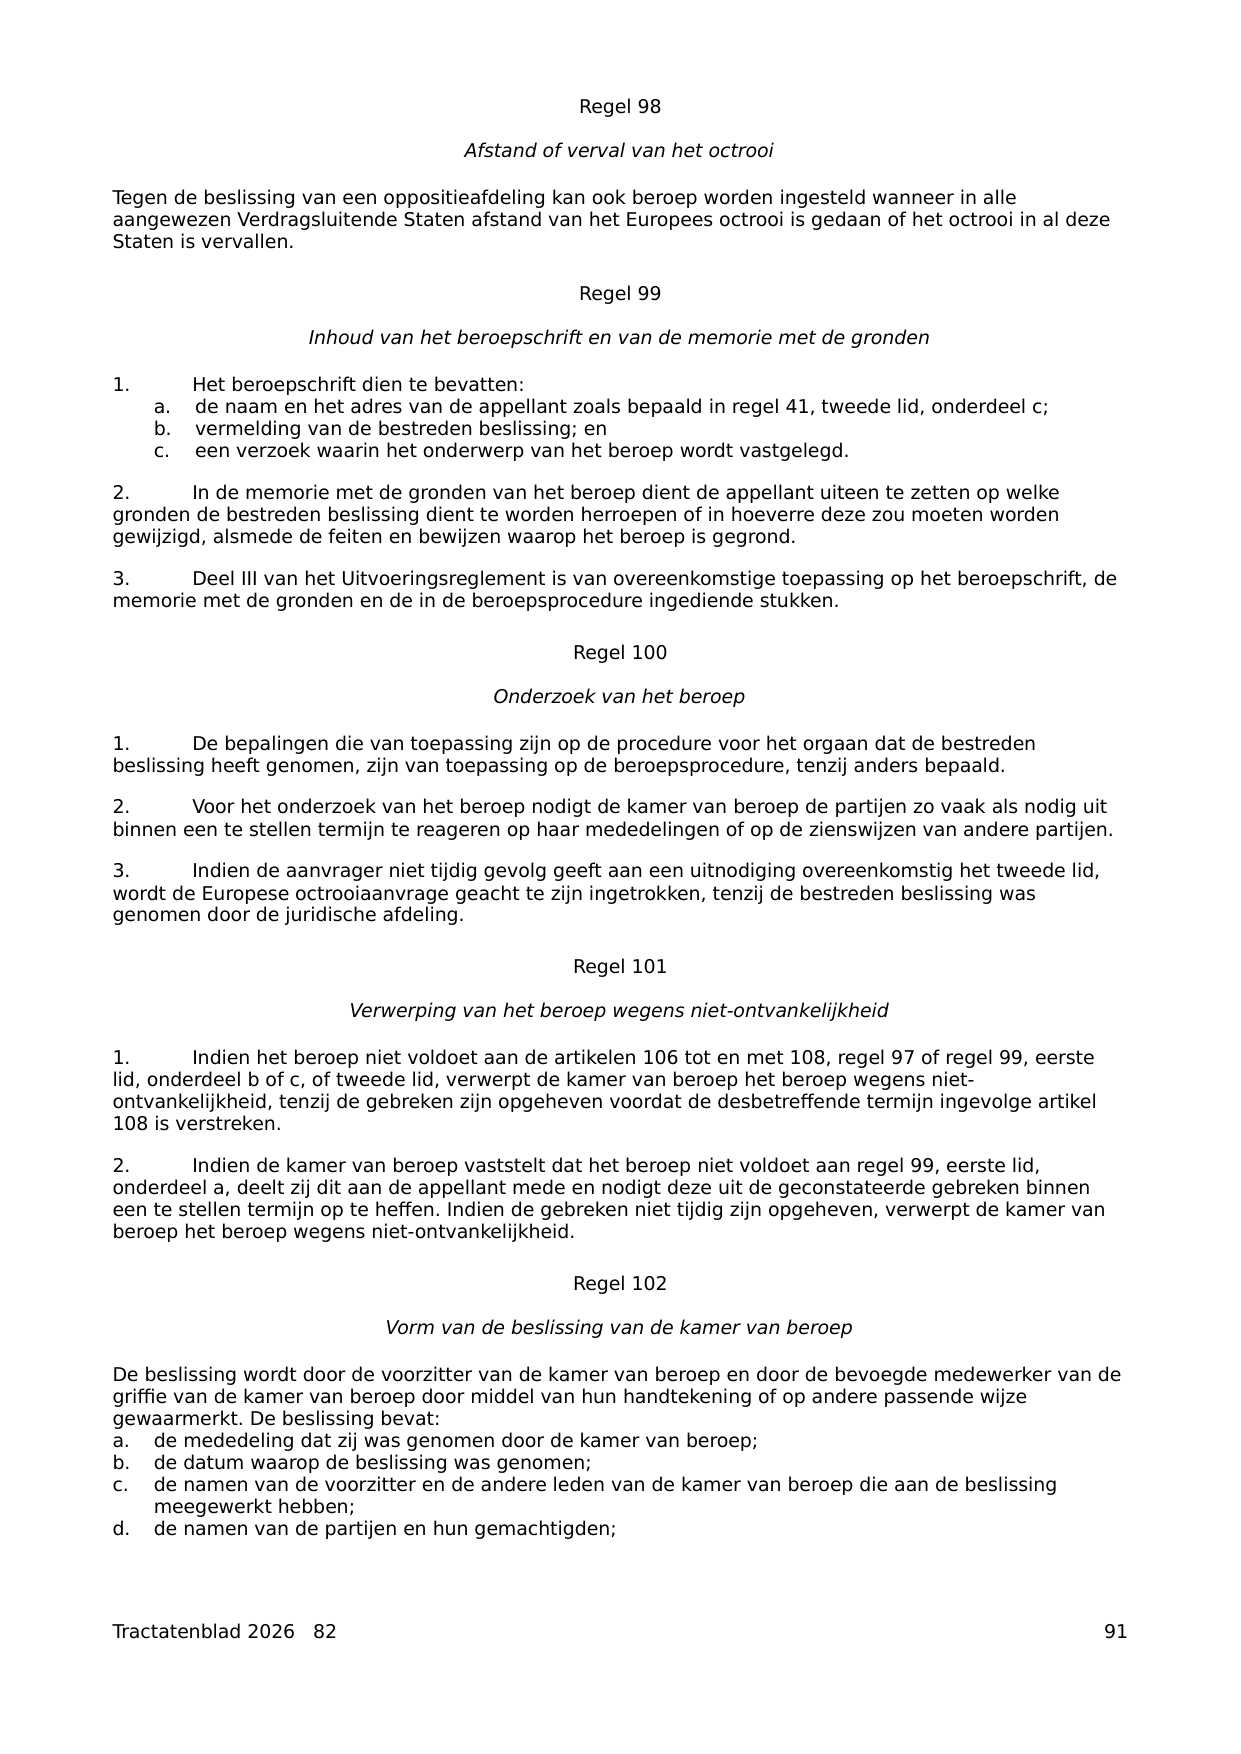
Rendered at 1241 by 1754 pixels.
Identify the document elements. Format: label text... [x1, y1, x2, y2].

text 3. Indien de aanvrager niet tijdig gevolg geeft aan een uitnodiging overeenkomstig het tweede lid, wordt de Europese octrooiaanvrage geacht te zijn ingetrokken, tenzij de bestreden beslissing was genomen door de juridische afdeling. [112, 860, 1128, 926]
text 3. Deel III van het Uitvoeringsreglement is van overeenkomstige toepassing op het beroepschrift, de memorie met de gronden en de in de beroepsprocedure ingediende stukken. [112, 568, 1128, 612]
text 2. Indien de kamer van beroep vaststelt dat het beroep niet voldoet aan regel 99, eerste lid, onderdeel a, deelt zij dit aan de appellant mede en nodigt deze uit de geconstateerde gebreken binnen een te stellen termijn op te heffen. Indien de gebreken niet tijdig zijn opgeheven, verwerpt de kamer van beroep het beroep wegens niet-ontvankelijkheid. [112, 1155, 1128, 1243]
subtitle Regel 101 Verwerping van het beroep wegens niet-ontvankelijkheid [112, 956, 1128, 1022]
text b. vermelding van de bestreden beslissing; en [153, 418, 1128, 440]
subtitle Regel 99 Inhoud van het beroepschrift en van de memorie met de gronden [112, 283, 1128, 349]
text 2. In de memorie met de gronden van het beroep dient de appellant uiteen te zetten op welke gronden de bestreden beslissing dient te worden herroepen of in hoeverre deze zou moeten worden gewijzigd, alsmede de feiten en bewijzen waarop het beroep is gegrond. [112, 482, 1128, 548]
text b. de datum waarop de beslissing was genomen; [112, 1452, 1128, 1474]
subtitle Regel 100 Onderzoek van het beroep [112, 642, 1128, 707]
text c. een verzoek waarin het onderwerp van het beroep wordt vastgelegd. [153, 440, 1128, 462]
text a. de naam en het adres van de appellant zoals bepaald in regel 41, tweede lid, onderdeel c; [153, 396, 1128, 418]
subtitle Regel 102 Vorm van de beslissing van de kamer van beroep [112, 1273, 1128, 1339]
text 2. Voor het onderzoek van het beroep nodigt de kamer van beroep de partijen zo vaak als nodig uit binnen een te stellen termijn te reageren op haar mededelingen of op de zienswijzen van andere partijen. [112, 796, 1128, 840]
text Tegen de beslissing van een oppositieafdeling kan ook beroep worden ingesteld wanneer in alle aangewezen Verdragsluitende Staten afstand van het Europees octrooi is gedaan of het octrooi in al deze Staten is vervallen. [112, 187, 1128, 253]
text 1. De bepalingen die van toepassing zijn op de procedure voor het orgaan dat de bestreden beslissing heeft genomen, zijn van toepassing op de beroepsprocedure, tenzij anders bepaald. [112, 732, 1128, 776]
subtitle Regel 98 Afstand of verval van het octrooi [112, 96, 1128, 162]
text De beslissing wordt door de voorzitter van de kamer van beroep en door de bevoegde medewerker van de griffie van de kamer van beroep door middel van hun handtekening of op andere passende wijze gewaarmerkt. De beslissing bevat: [112, 1364, 1128, 1430]
text 1. Het beroepschrift dien te bevatten: [112, 374, 1128, 396]
text 1. Indien het beroep niet voldoet aan de artikelen 106 tot en met 108, regel 97 of regel 99, eerste lid, onderdeel b of c, of tweede lid, verwerpt de kamer van beroep het beroep wegens niet-ontvankelijkheid, tenzij de gebreken zijn opgeheven voordat de desbetreffende termijn ingevolge artikel 108 is verstreken. [112, 1047, 1128, 1135]
text c. de namen van de voorzitter en de andere leden van de kamer van beroep die aan de beslissing meegewerkt hebben; [112, 1474, 1128, 1518]
text a. de mededeling dat zij was genomen door de kamer van beroep; [112, 1430, 1128, 1452]
text d. de namen van de partijen en hun gemachtigden; [112, 1518, 1128, 1540]
